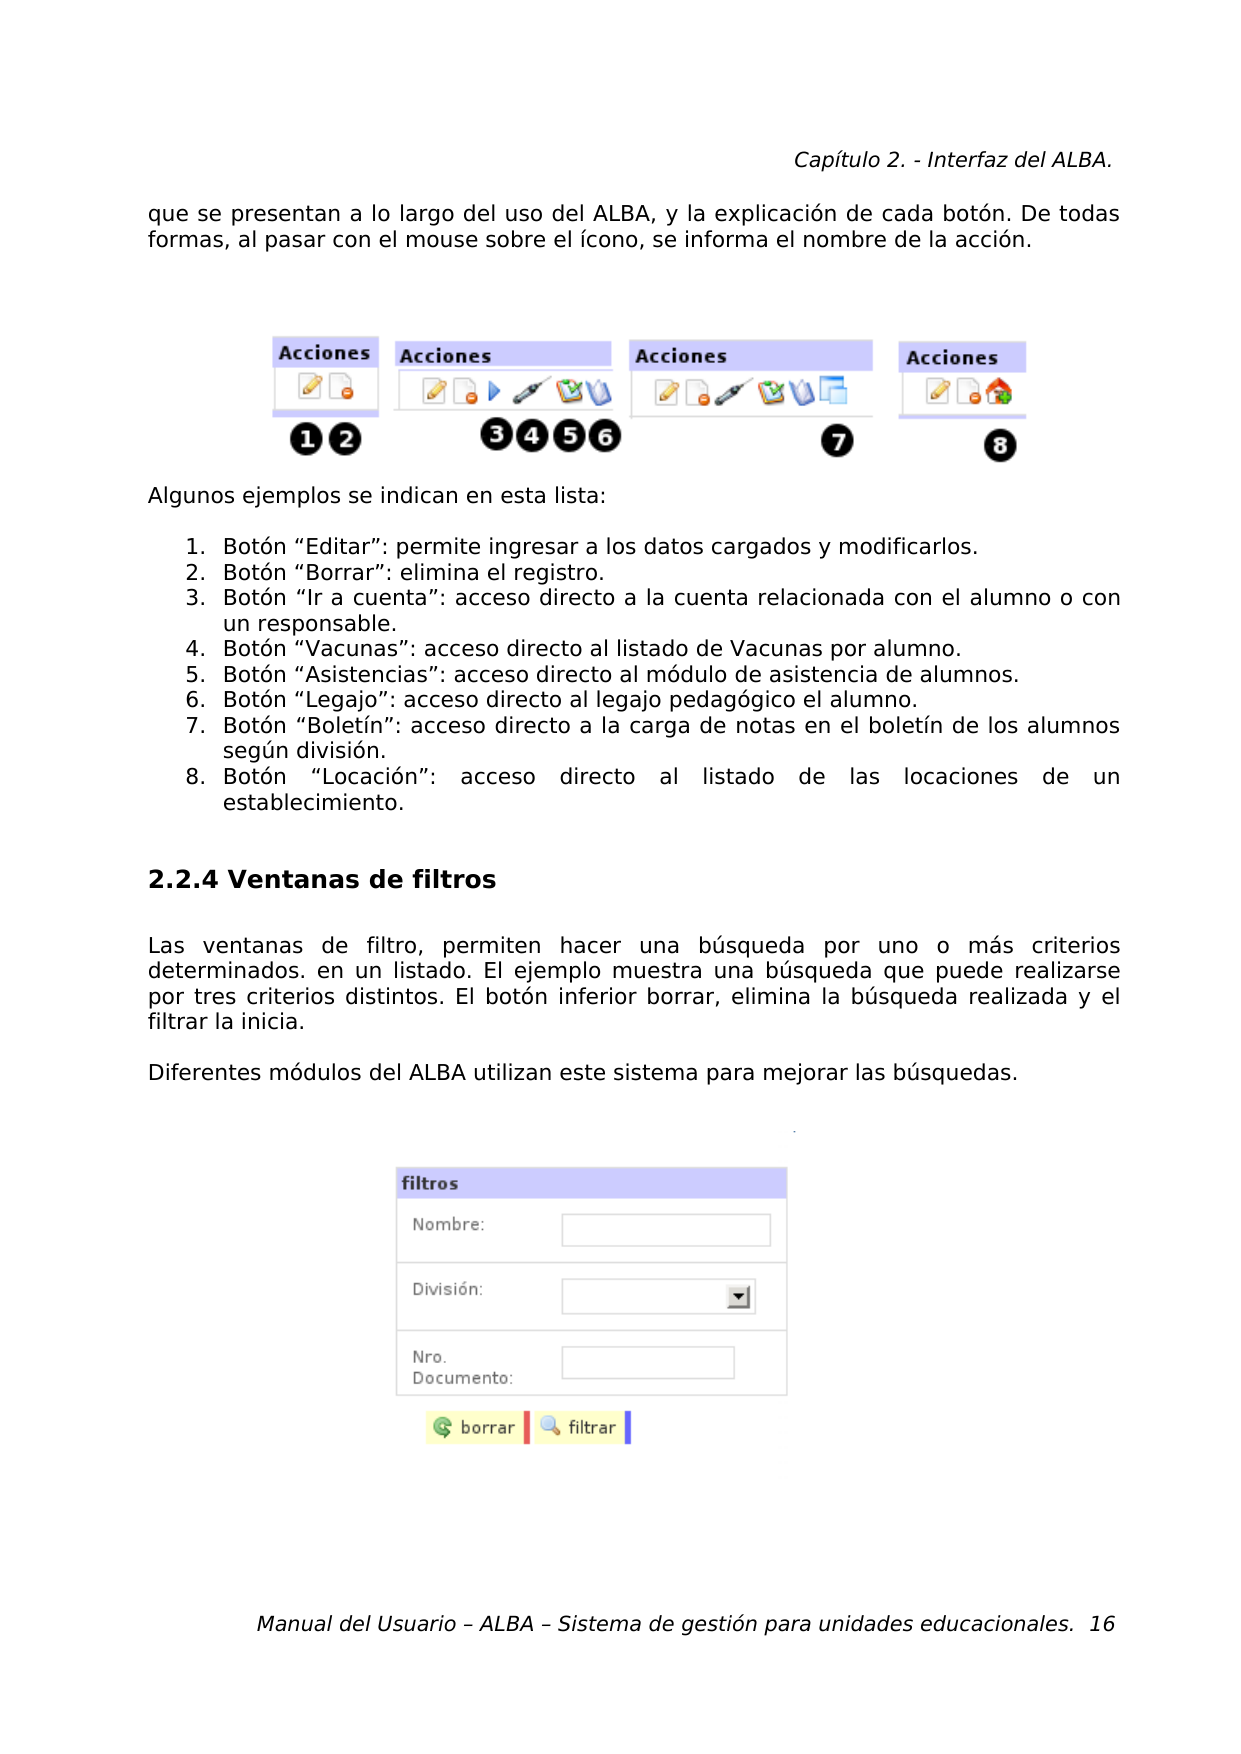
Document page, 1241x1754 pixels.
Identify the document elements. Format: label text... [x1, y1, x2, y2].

picture [384, 1131, 803, 1482]
picture [234, 318, 1041, 484]
subtitle 2.2.4 Ventanas de filtros [148, 866, 1122, 895]
list Botón “Editar”: permite ingresar a los datos cargados y modificarlos. [185, 534, 1122, 560]
text Diferentes módulos del ALBA utilizan este sistema para mejorar las búsquedas. [148, 1061, 1122, 1086]
list Botón “Borrar”: elimina el registro. [185, 560, 1122, 586]
text Las ventanas de filtro, permiten hacer una búsqueda por uno o más criterios determinados. en un listado. El ejemplo muestra una búsqueda que puede realizarse por tres criterios distintos. El botón inferior borrar, elimina la búsqueda realizada y el filtrar la inicia. [148, 933, 1122, 1035]
text Algunos ejemplos se indican en esta lista: [148, 484, 1122, 509]
text que se presentan a lo largo del uso del ALBA, y la explicación de cada botón. De todas formas, al pasar con el mouse sobre el ícono, se informa el nombre de la acción. [148, 201, 1122, 252]
list Botón “Ir a cuenta”: acceso directo a la cuenta relacionada con el alumno o con un responsable. [185, 586, 1122, 637]
list Botón “Asistencias”: acceso directo al módulo de asistencia de alumnos. [185, 662, 1122, 688]
list Botón “Legajo”: acceso directo al legajo pedagógico el alumno. [185, 688, 1122, 713]
list Botón “Boletín”: acceso directo a la carga de notas en el boletín de los alumnos según división. [185, 713, 1122, 764]
list Botón “Vacunas”: acceso directo al listado de Vacunas por alumno. [185, 637, 1122, 662]
list Botón “Locación”: acceso directo al listado de las locaciones de un establecimiento. [185, 764, 1122, 815]
